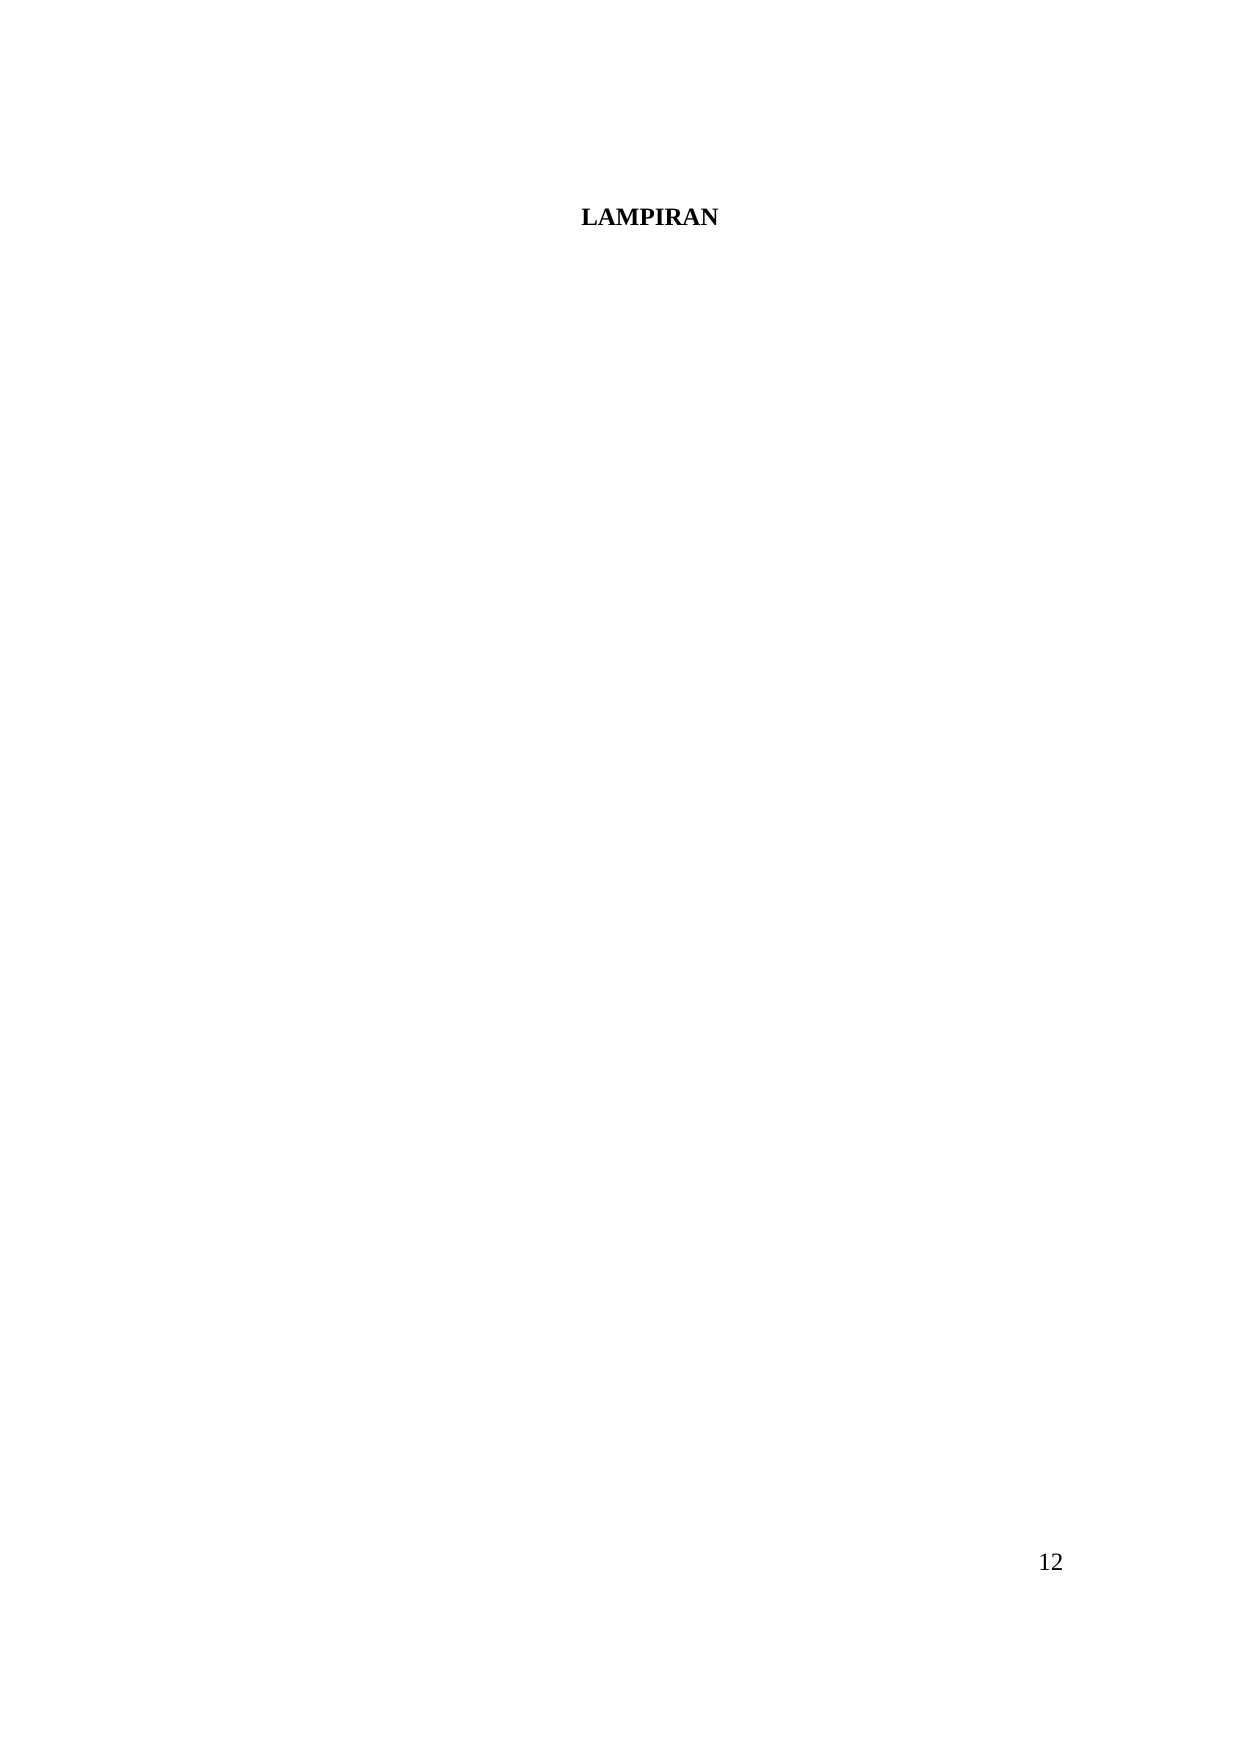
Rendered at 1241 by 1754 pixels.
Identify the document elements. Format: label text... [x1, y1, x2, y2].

subtitle LAMPIRAN [236, 202, 1063, 231]
